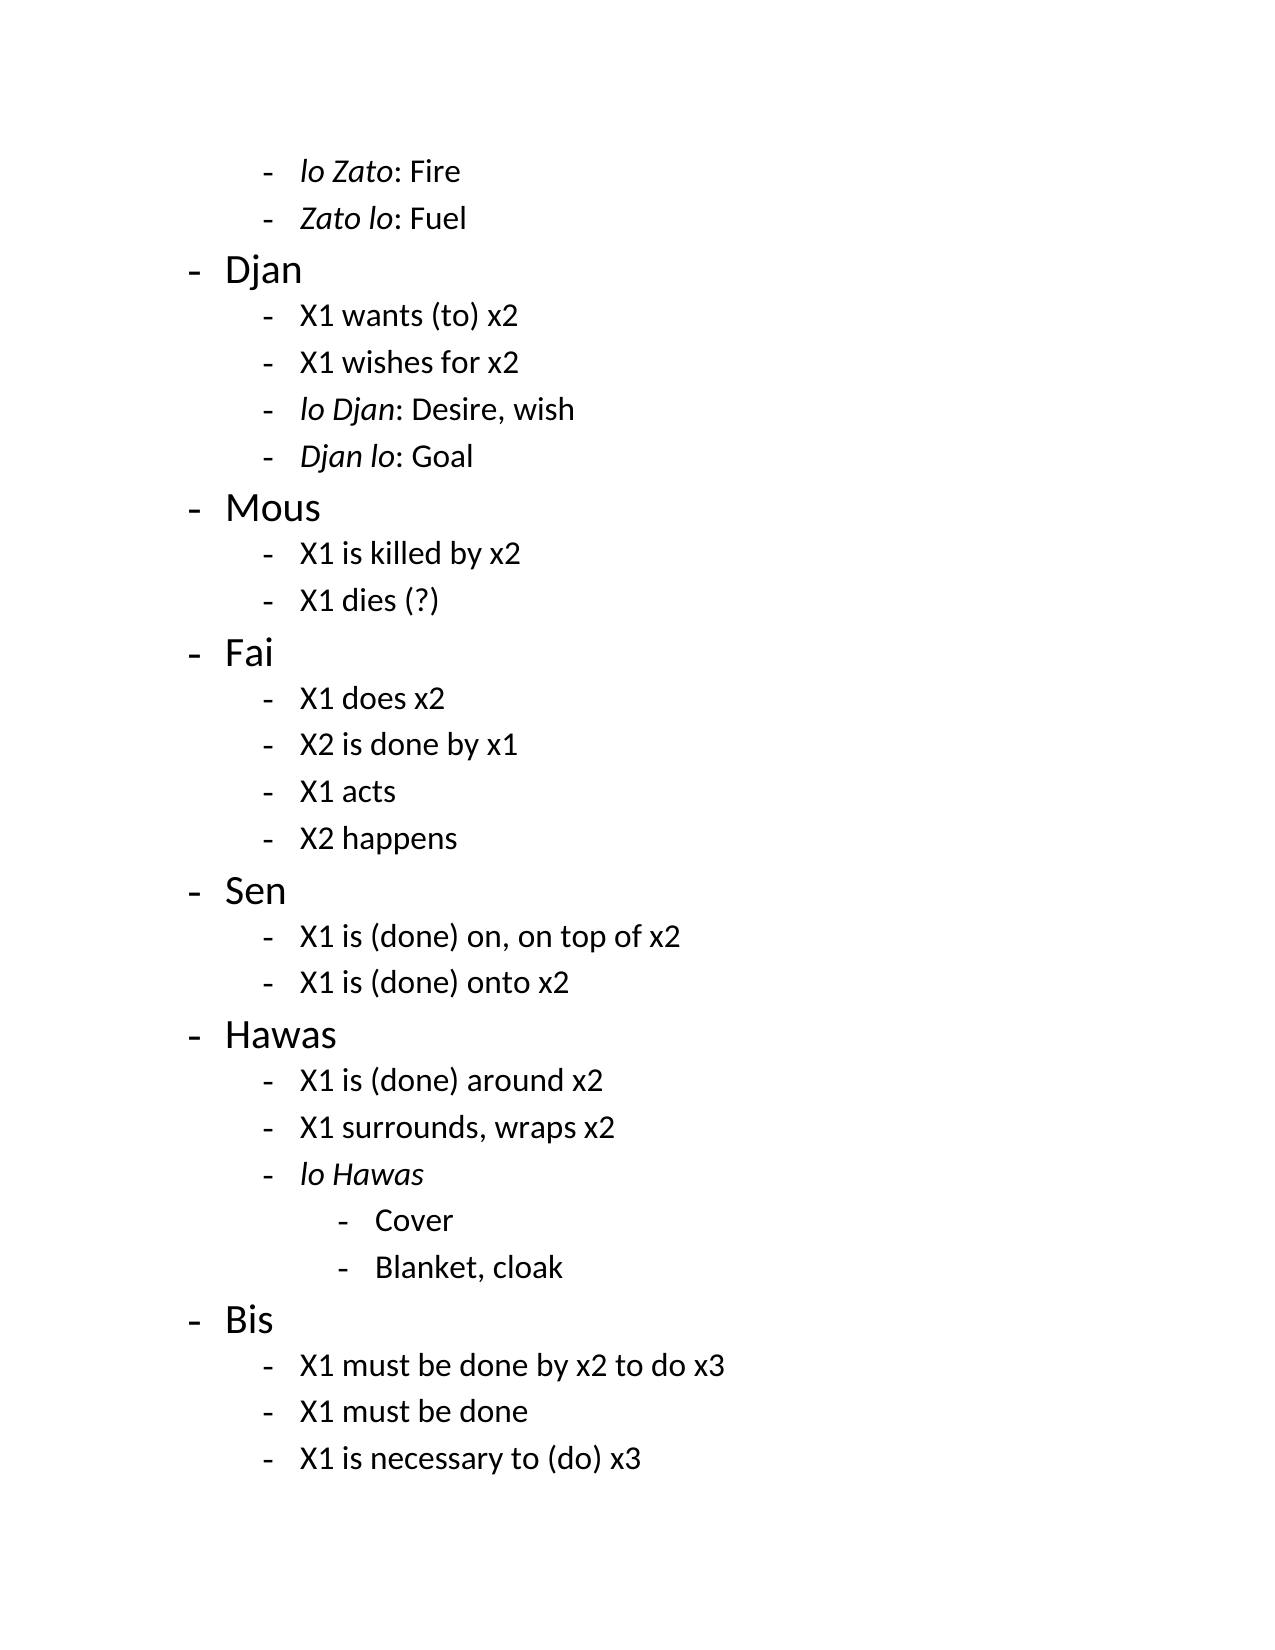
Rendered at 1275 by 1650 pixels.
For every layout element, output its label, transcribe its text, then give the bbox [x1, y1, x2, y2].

list X1 dies (?) [262, 579, 1125, 620]
subtitle Hawas [187, 1008, 1125, 1059]
list X1 wants (to) x2 [262, 294, 1125, 335]
list X1 is killed by x2 [262, 532, 1125, 573]
list X1 surrounds, wraps x2 [262, 1106, 1125, 1146]
list X1 is (done) around x2 [262, 1059, 1125, 1100]
list X1 is (done) on, on top of x2 [262, 914, 1125, 955]
list X1 does x2 [262, 677, 1125, 717]
list X1 acts [262, 770, 1125, 811]
list X2 happens [262, 817, 1125, 858]
list X1 must be done [262, 1390, 1125, 1431]
subtitle Sen [187, 864, 1125, 914]
list Djan lo: Goal [262, 435, 1125, 475]
list X1 must be done by x2 to do x3 [262, 1344, 1125, 1384]
list X1 is (done) onto x2 [262, 961, 1125, 1002]
list lo Hawas [262, 1152, 1125, 1193]
subtitle Djan [187, 243, 1125, 294]
subtitle Mous [187, 481, 1125, 532]
list Zato lo: Fuel [262, 197, 1125, 237]
list lo Zato: Fire [262, 150, 1125, 191]
subtitle Bis [187, 1293, 1125, 1344]
list Cover [337, 1199, 1125, 1240]
subtitle Fai [187, 626, 1125, 677]
list X1 wishes for x2 [262, 341, 1125, 382]
list lo Djan: Desire, wish [262, 388, 1125, 429]
list Blanket, cloak [337, 1246, 1125, 1287]
list X2 is done by x1 [262, 723, 1125, 764]
list X1 is necessary to (do) x3 [262, 1437, 1125, 1478]
